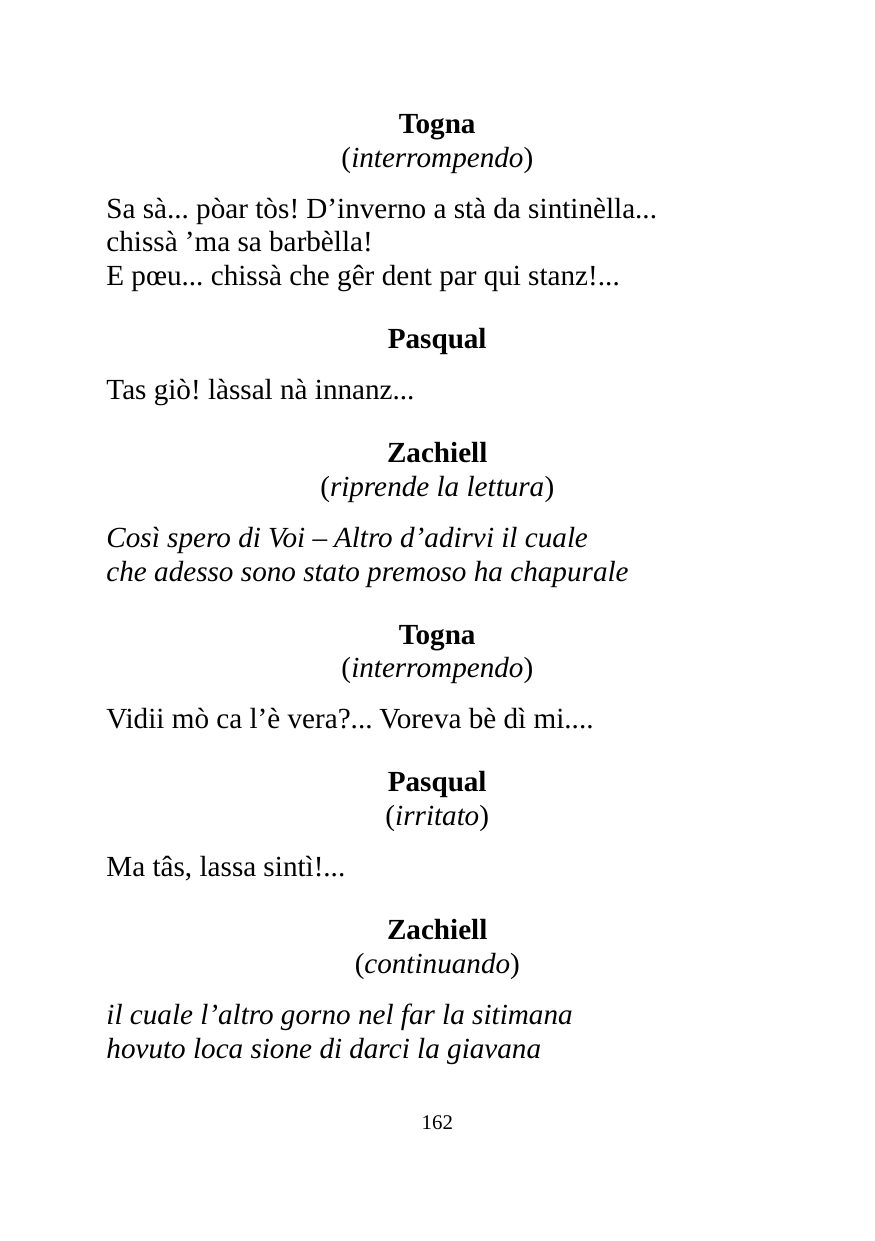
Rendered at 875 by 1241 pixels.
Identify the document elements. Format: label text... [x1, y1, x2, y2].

text il cuale l’altro gorno nel far la sitimana [106, 997, 768, 1031]
text Sa sà... pòar tòs! D’inverno a stà da sintinèlla... [106, 191, 768, 224]
text che adesso sono stato premoso ha chapurale [106, 554, 768, 587]
text Zachiell (riprende la lettura) [106, 435, 768, 502]
text Pasqual (irritato) [106, 764, 768, 832]
text E pœu... chissà che gêr dent par qui stanz!... [106, 258, 768, 292]
text Vidii mò ca l’è vera?... Voreva bè dì mi.... [106, 702, 768, 735]
text Così spero di Voi – Altro d’adirvi il cuale [106, 520, 768, 554]
text Zachiell (continuando) [106, 912, 768, 979]
text Togna (interrompendo) [106, 106, 768, 173]
text hovuto loca sione di darci la giavana [106, 1031, 768, 1064]
text Tas giò! làssal nà innanz... [106, 372, 768, 406]
text Togna (interrompendo) [106, 617, 768, 684]
text chissà ’ma sa barbèlla! [106, 224, 768, 258]
text Ma tâs, lassa sintì!... [106, 849, 768, 883]
text Pasqual [106, 321, 768, 355]
